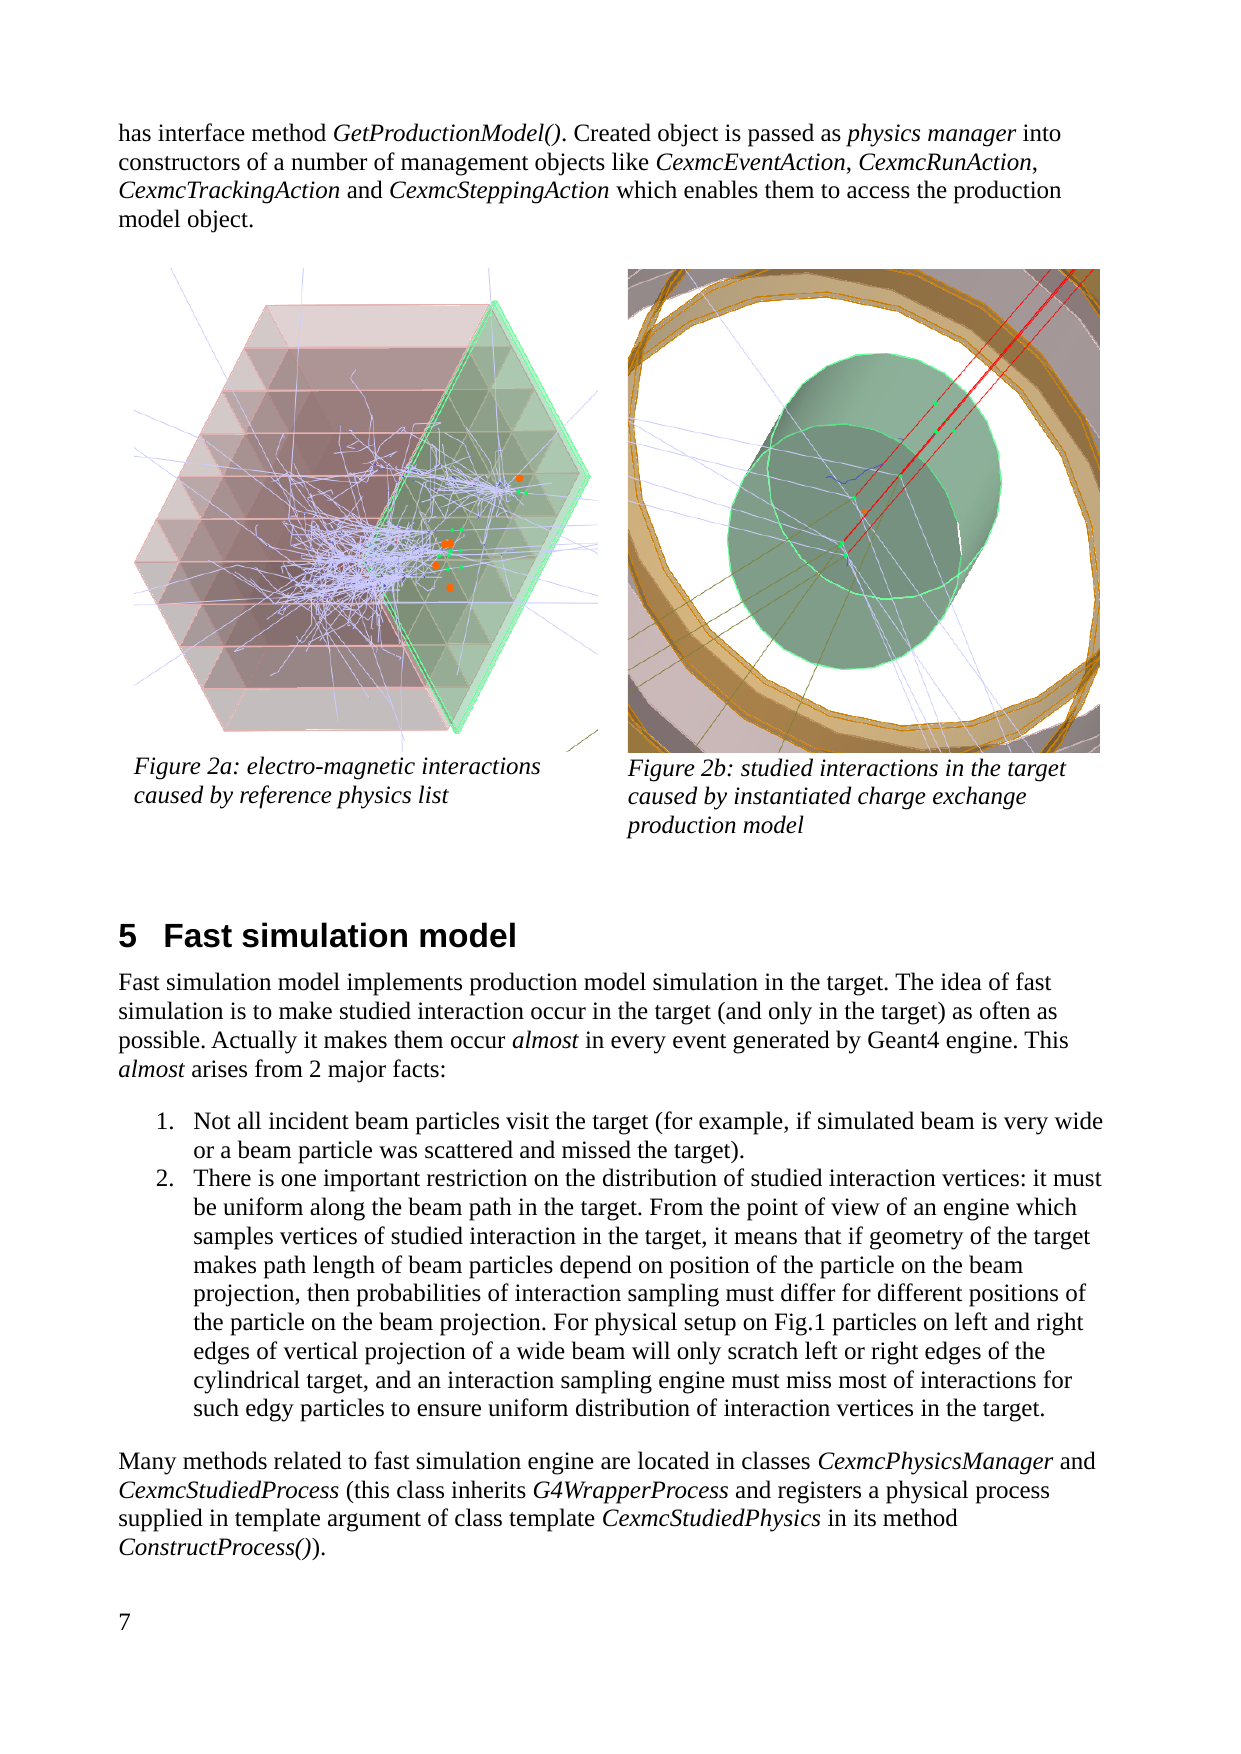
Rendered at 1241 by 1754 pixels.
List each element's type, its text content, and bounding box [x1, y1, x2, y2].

text Fast simulation model implements production model simulation in the target. The idea of fast simulation is to make studied interaction occur in the target (and only in the target) as often as possible. Actually it makes them occur almost in every event generated by Geant4 engine. This almost arises from 2 major facts: [118, 967, 1122, 1082]
text Figure 2b: studied interactions in the target caused by instantiated charge exchange production model [628, 753, 1100, 839]
picture [133, 268, 598, 752]
subtitle Fast simulation model [118, 916, 1122, 955]
text has interface method GetProductionModel(). Created object is passed as physics manager into constructors of a number of management objects like CexmcEventAction, CexmcRunAction, CexmcTrackingAction and CexmcSteppingAction which enables them to access the production model object. [118, 118, 1122, 233]
text Figure 2a: electro-magnetic interactions caused by reference physics list [134, 752, 598, 809]
list Not all incident beam particles visit the target (for example, if simulated beam is very wide or a beam particle was scattered and missed the target). [156, 1106, 1122, 1163]
text Many methods related to fast simulation engine are located in classes CexmcPhysicsManager and CexmcStudiedProcess (this class inherits G4WrapperProcess and registers a physical process supplied in template argument of class template CexmcStudiedPhysics in its method ConstructProcess()). [118, 1446, 1122, 1561]
picture [627, 269, 1100, 753]
list There is one important restriction on the distribution of studied interaction vertices: it must be uniform along the beam path in the target. From the point of view of an engine which samples vertices of studied interaction in the target, it means that if geometry of the target makes path length of beam particles depend on position of the particle on the beam projection, then probabilities of interaction sampling must differ for different positions of the particle on the beam projection. For physical setup on Fig.1 particles on left and right edges of vertical projection of a wide beam will only scratch left or right edges of the cylindrical target, and an interaction sampling engine must miss most of interactions for such edgy particles to ensure uniform distribution of interaction vertices in the target. [156, 1163, 1122, 1422]
